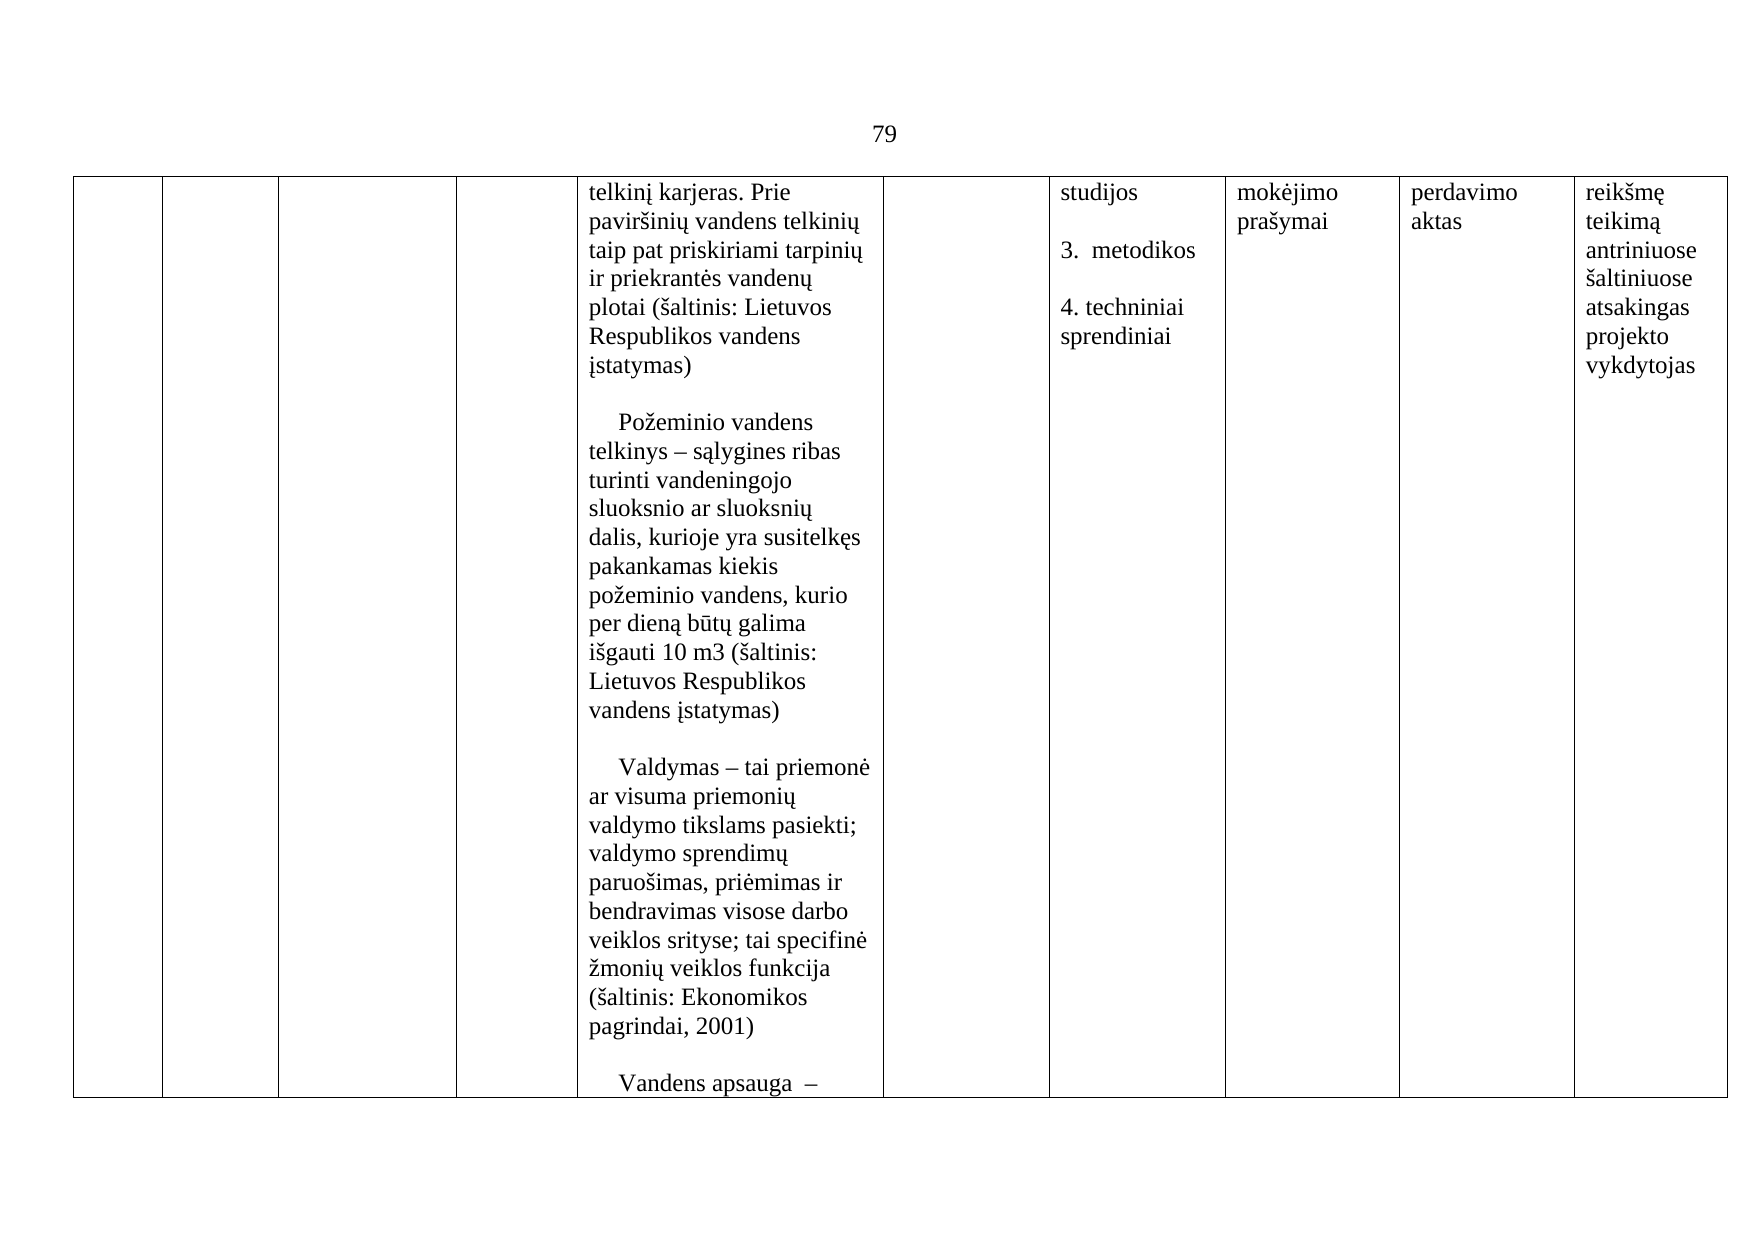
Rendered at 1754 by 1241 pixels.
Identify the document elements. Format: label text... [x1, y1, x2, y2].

table_cell reikšmę teikimą antriniuose šaltiniuose atsakingas projekto vykdytojas [1575, 177, 1727, 1097]
table_cell telkinį karjeras. Prie paviršinių vandens telkinių taip pat priskiriami tarpinių ir priekrantės vandenų plotai (šaltinis: Lietuvos Respublikos vandens įstatymas) Požeminio vandens telkinys – sąlygines ribas turinti vandeningojo sluoksnio ar sluoksnių dalis, kurioje yra susitelkęs pakankamas kiekis požeminio vandens, kurio per dieną būtų galima išgauti 10 m3 (šaltinis: Lietuvos Respublikos vandens įstatymas) Valdymas – tai priemonė ar visuma priemonių valdymo tikslams pasiekti; valdymo sprendimų paruošimas, priėmimas ir bendravimas visose darbo veiklos srityse; tai specifinė žmonių veiklos funkcija (šaltinis: Ekonomikos pagrindai, 2001) Vandens apsauga – [578, 177, 883, 1097]
table_cell [74, 177, 162, 1097]
table_cell mokėjimo prašymai [1226, 177, 1399, 1097]
table_cell [457, 177, 577, 1097]
table_cell [884, 177, 1049, 1097]
table_cell studijos 3. metodikos 4. techniniai sprendiniai [1050, 177, 1225, 1097]
table_cell perdavimo aktas [1400, 177, 1574, 1097]
table_cell [279, 177, 456, 1097]
table_cell [163, 177, 278, 1097]
